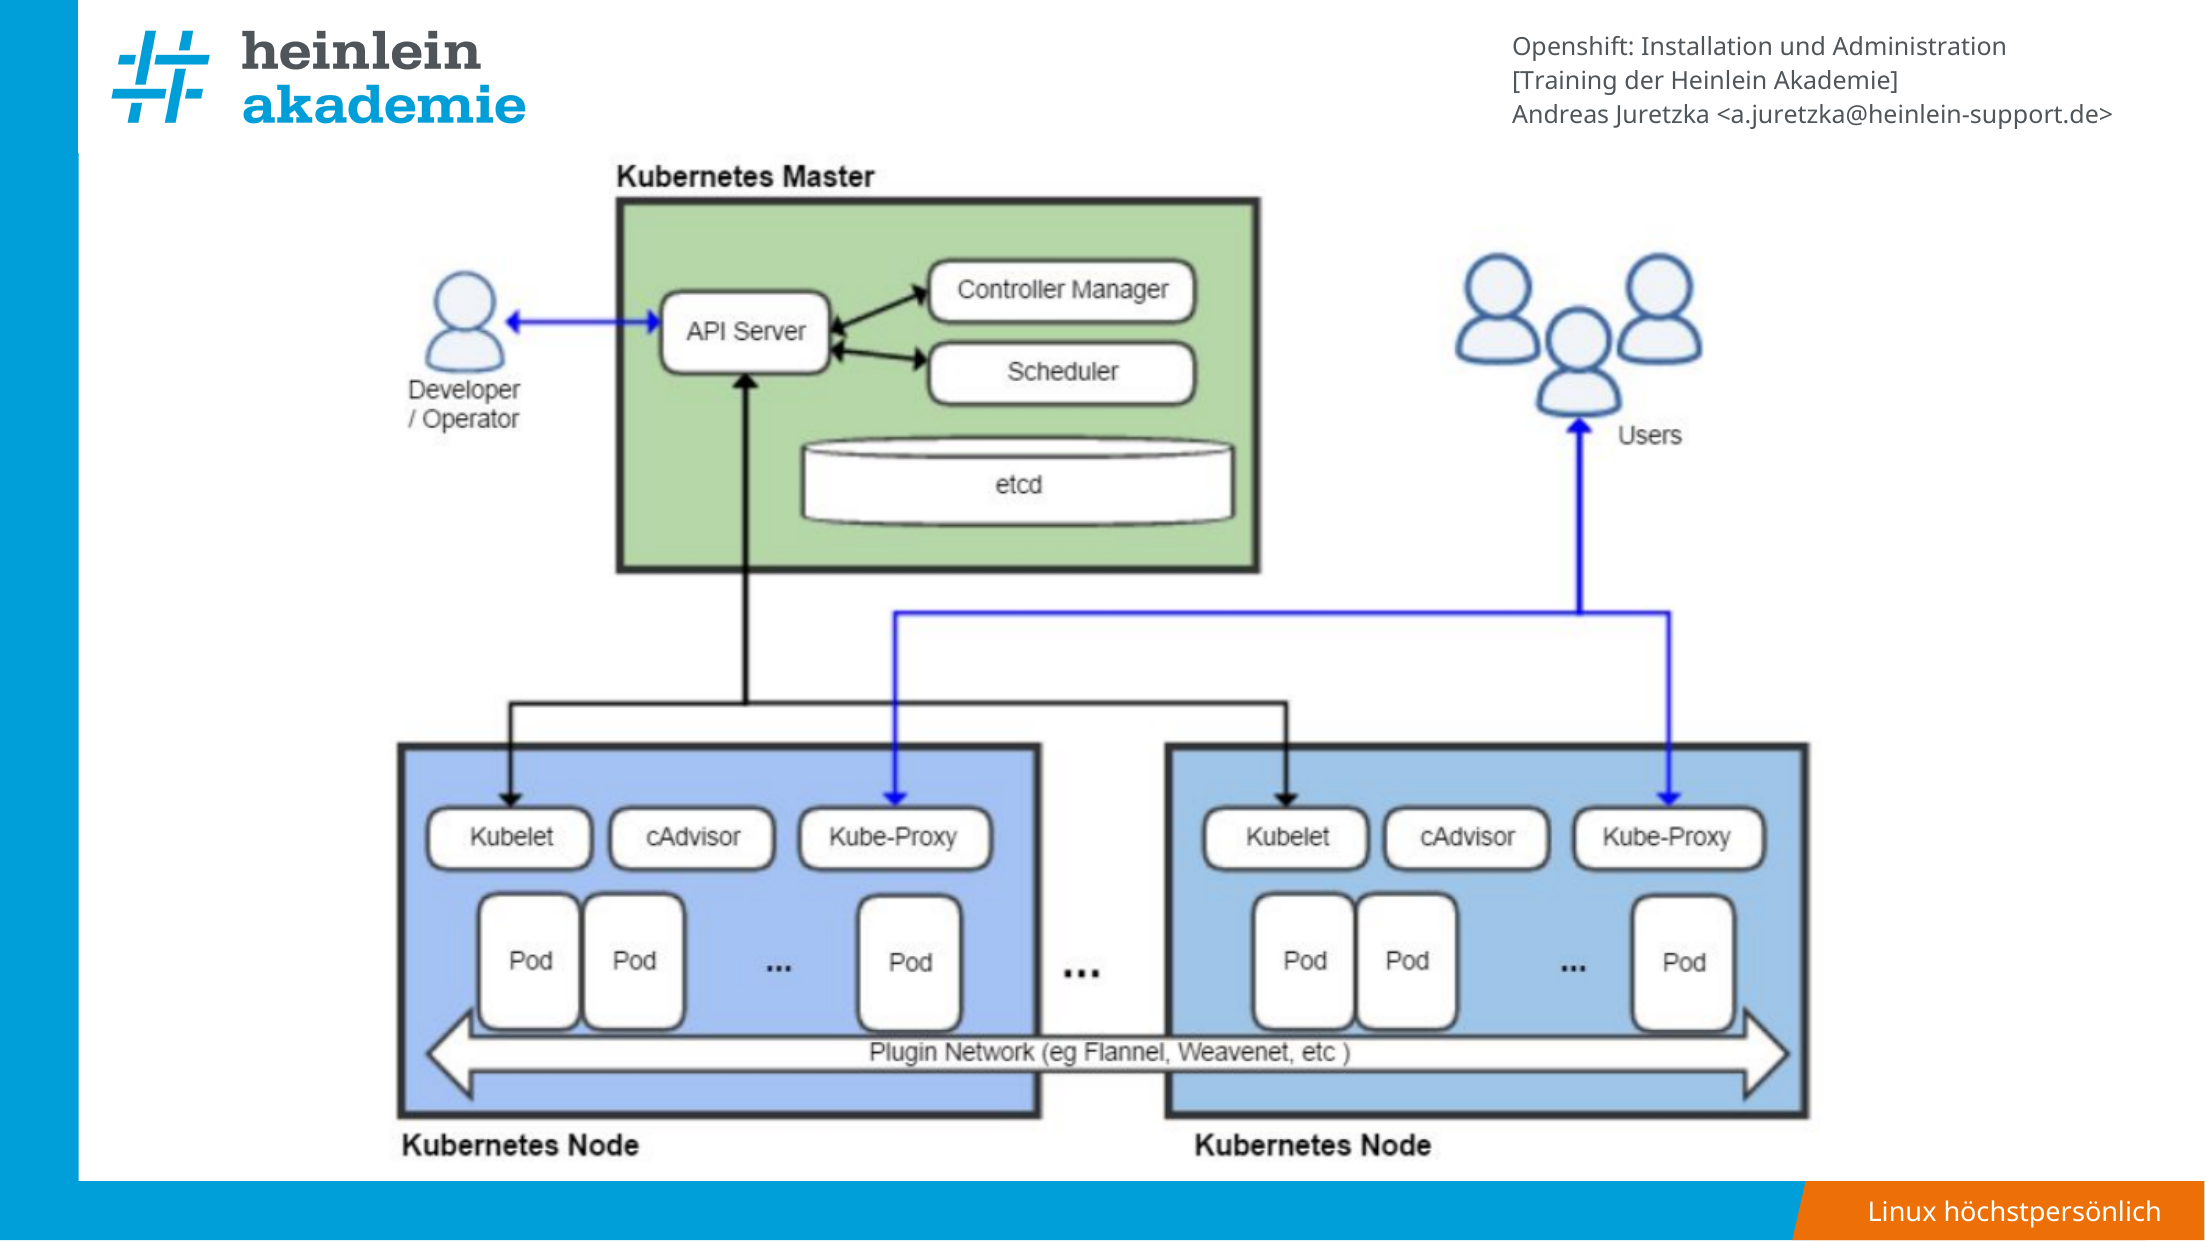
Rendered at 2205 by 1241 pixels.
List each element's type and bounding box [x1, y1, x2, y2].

picture [79, 0, 1860, 1177]
